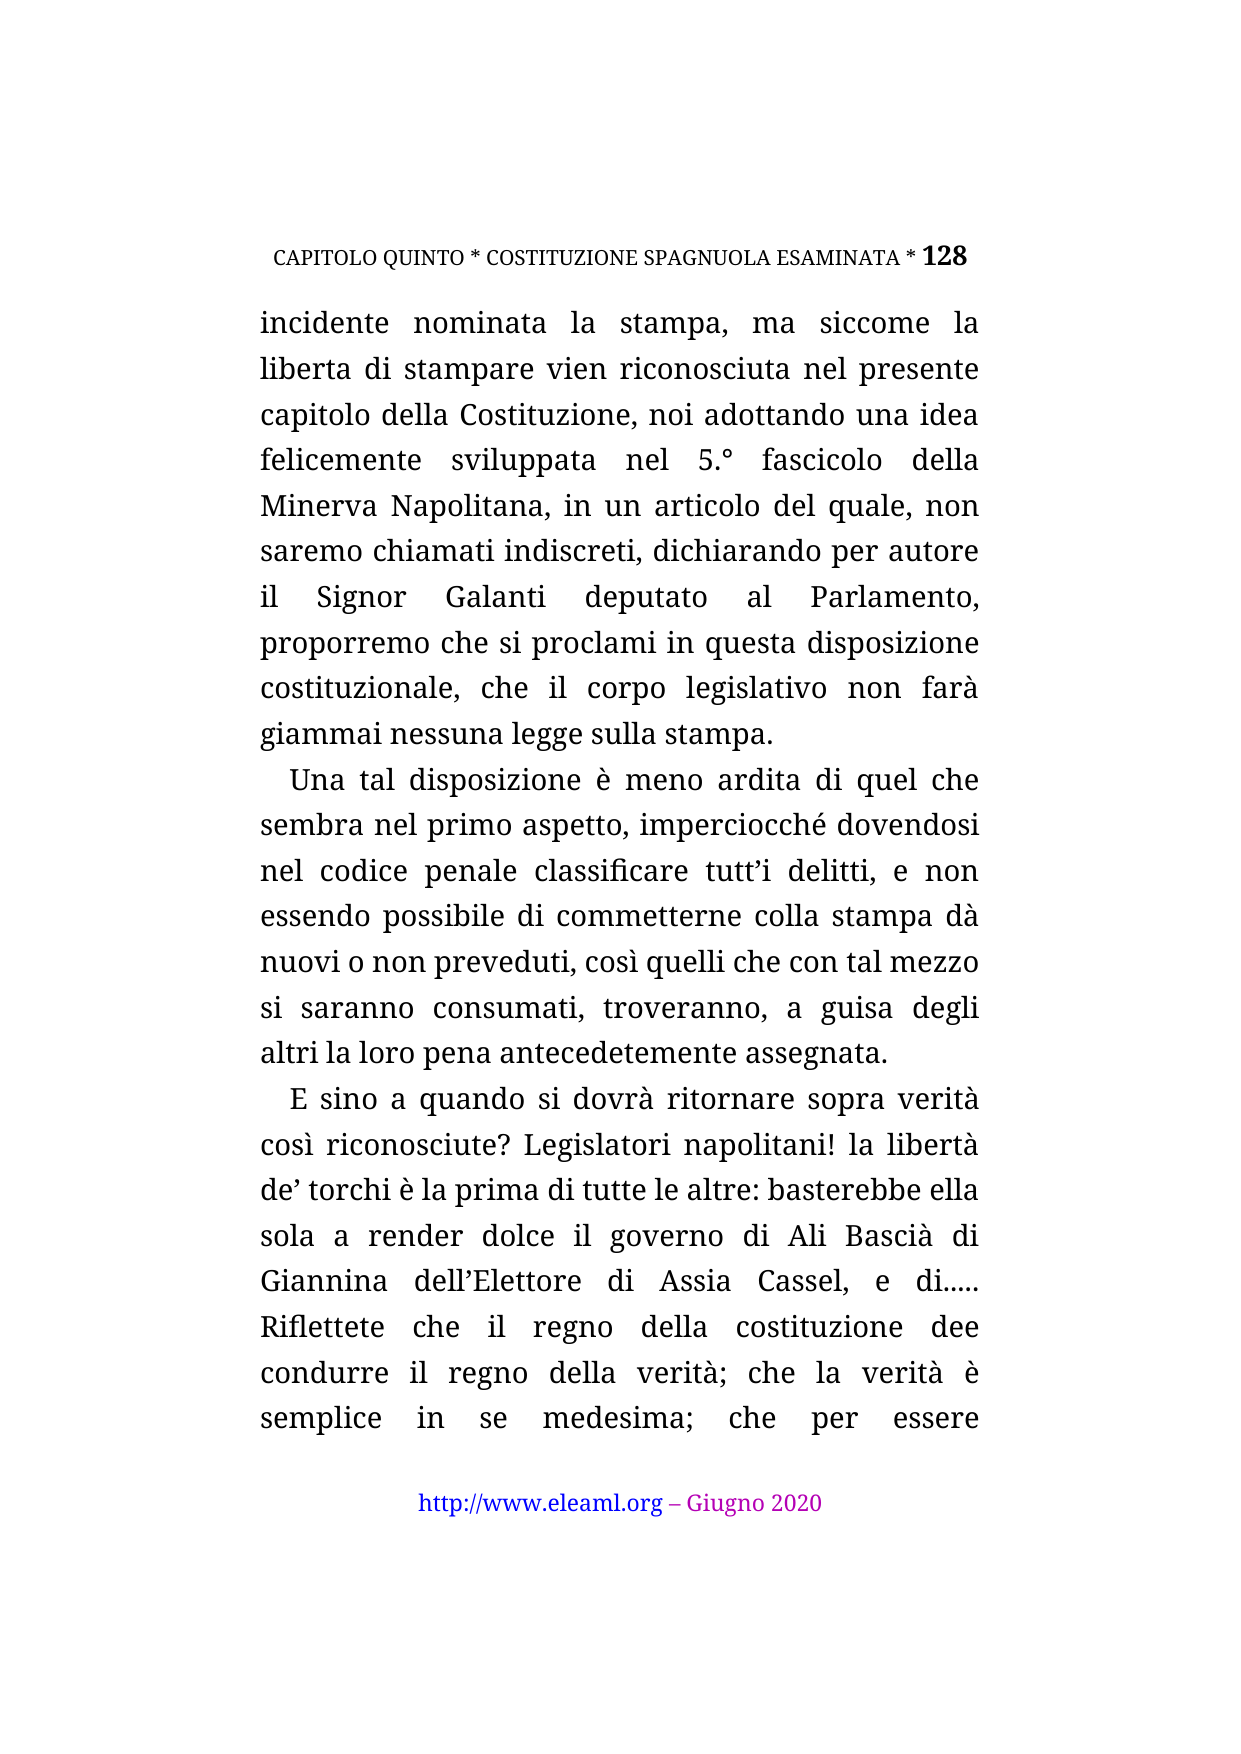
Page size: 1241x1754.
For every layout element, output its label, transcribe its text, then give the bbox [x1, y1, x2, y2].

text E sino a quando si dovrà ritornare sopra verità così riconosciute? Legislatori napolitani! la libertà de’ torchi è la prima di tutte le altre: basterebbe ella sola a render dolce il governo di Ali Bascià di Giannina dell’Elettore di Assia Cassel, e di..... Riflettete che il regno della costituzione dee condurre il regno della verità; che la verità è semplice in se medesima; che per essere [260, 1078, 980, 1437]
text incidente nominata la stampa, ma siccome la liberta di stampare vien riconosciuta nel presente capitolo della Costituzione, noi adottando una idea felicemente sviluppata nel 5.° fascicolo della Minerva Napolitana, in un articolo del quale, non saremo chiamati indiscreti, dichiarando per autore il Signor Galanti deputato al Parlamento, proporremo che si proclami in questa disposizione costituzionale, che il corpo legislativo non farà giammai nessuna legge sulla stampa. [260, 303, 980, 753]
text Una tal disposizione è meno ardita di quel che sembra nel primo aspetto, imperciocché dovendosi nel codice penale classificare tutt’i delitti, e non essendo possibile di commetterne colla stampa dà nuovi o non preveduti, così quelli che con tal mezzo si saranno consumati, troveranno, a guisa degli altri la loro pena antecedetemente assegnata. [260, 759, 980, 1072]
